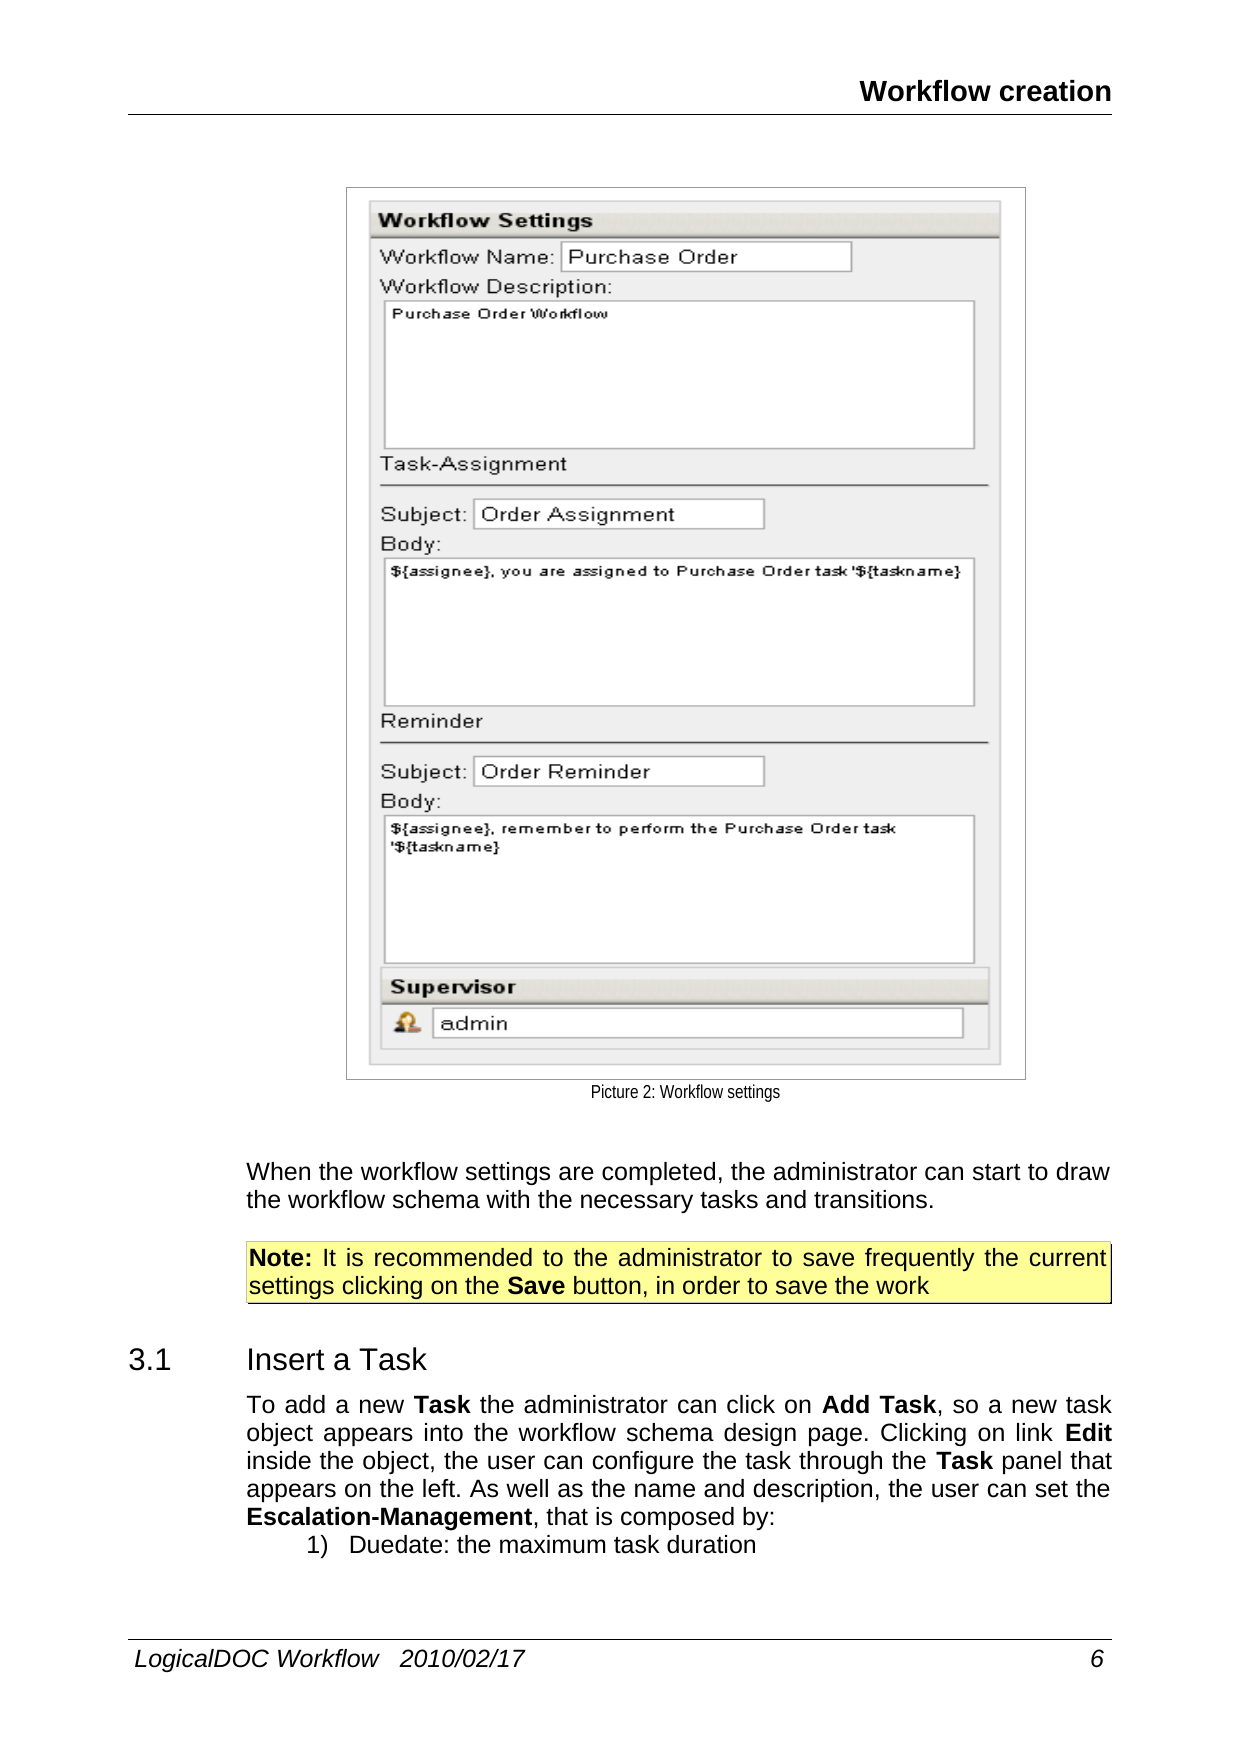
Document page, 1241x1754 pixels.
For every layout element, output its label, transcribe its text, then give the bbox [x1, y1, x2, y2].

text To add a new Task the administrator can click on Add Task, so a new task object appears into the workflow schema design page. Clicking on link Edit inside the object, the user can configure the task through the Task panel that appears on the left. As well as the name and description, the user can set the Escalation-Management, that is composed by: [246, 1391, 1112, 1531]
list Duedate: the maximum task duration [306, 1531, 1112, 1559]
subtitle Insert a Task [128, 1342, 1112, 1377]
text Picture 2: Workflow settings [345, 1071, 1026, 1102]
picture [362, 195, 1009, 1071]
text When the workflow settings are completed, the administrator can start to draw the workflow schema with the necessary tasks and transitions. [246, 1158, 1112, 1213]
text Note: It is recommended to the administrator to save frequently the current settings clicking on the Save button, in order to save the work [247, 1242, 1110, 1302]
